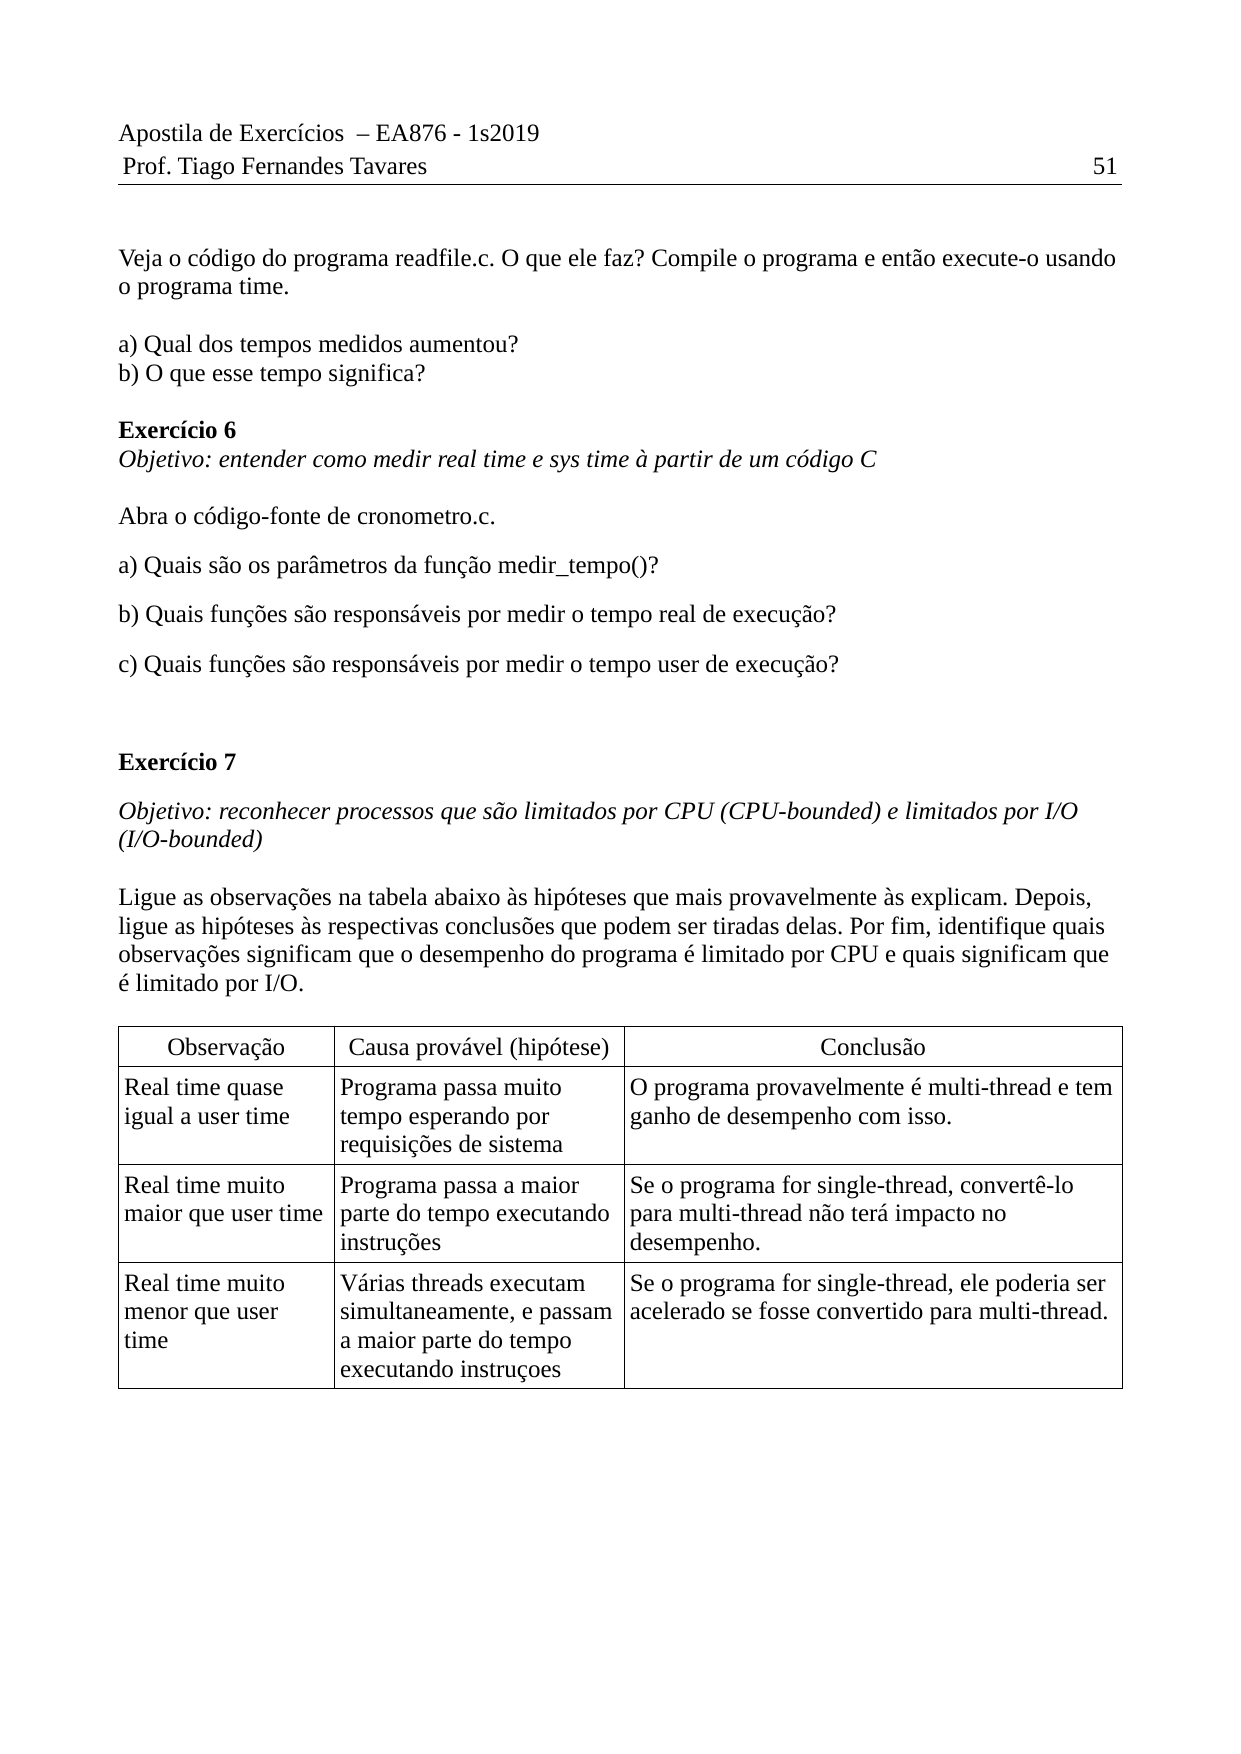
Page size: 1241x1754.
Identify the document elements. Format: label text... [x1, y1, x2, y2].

table_cell Programa passa muito tempo esperando por requisições de sistema [335, 1067, 624, 1164]
table_cell Se o programa for single-thread, convertê-lo para multi-thread não terá impacto no desempenho. [625, 1165, 1122, 1262]
table_cell Várias threads executam simultaneamente, e passam a maior parte do tempo executando instruçoes [335, 1263, 624, 1388]
text Abra o código-fonte de cronometro.c. [118, 501, 1122, 530]
table_cell Real time quase igual a user time [119, 1067, 334, 1164]
text Objetivo: entender como medir real time e sys time à partir de um código C [118, 444, 1122, 473]
text a) Qual dos tempos medidos aumentou? [118, 329, 1122, 358]
text b) Quais funções são responsáveis por medir o tempo real de execução? [118, 599, 1122, 628]
table_cell Se o programa for single-thread, ele poderia ser acelerado se fosse convertido para multi-thread. [625, 1263, 1122, 1388]
table_header Conclusão [625, 1027, 1122, 1066]
table_cell O programa provavelmente é multi-thread e tem ganho de desempenho com isso. [625, 1067, 1122, 1164]
table_cell Real time muito menor que user time [119, 1263, 334, 1388]
text b) O que esse tempo significa? [118, 358, 1122, 386]
text Veja o código do programa readfile.c. O que ele faz? Compile o programa e então execute-o usando o programa time. [118, 243, 1122, 300]
table_cell Real time muito maior que user time [119, 1165, 334, 1262]
table_cell Programa passa a maior parte do tempo executando instruções [335, 1165, 624, 1262]
text Exercício 7 [118, 747, 1122, 776]
text Objetivo: reconhecer processos que são limitados por CPU (CPU-bounded) e limitados por I/O (I/O-bounded) [118, 796, 1122, 853]
text Ligue as observações na tabela abaixo às hipóteses que mais provavelmente às explicam. Depois, ligue as hipóteses às respectivas conclusões que podem ser tiradas delas. Por fim, identifique quais observações significam que o desempenho do programa é limitado por CPU e quais significam que é limitado por I/O. [118, 882, 1122, 997]
text a) Quais são os parâmetros da função medir_tempo()? [118, 551, 1122, 579]
text c) Quais funções são responsáveis por medir o tempo user de execução? [118, 649, 1122, 677]
text Exercício 6 [118, 415, 1122, 444]
table_header Causa provável (hipótese) [335, 1027, 624, 1066]
table_header Observação [119, 1027, 334, 1066]
